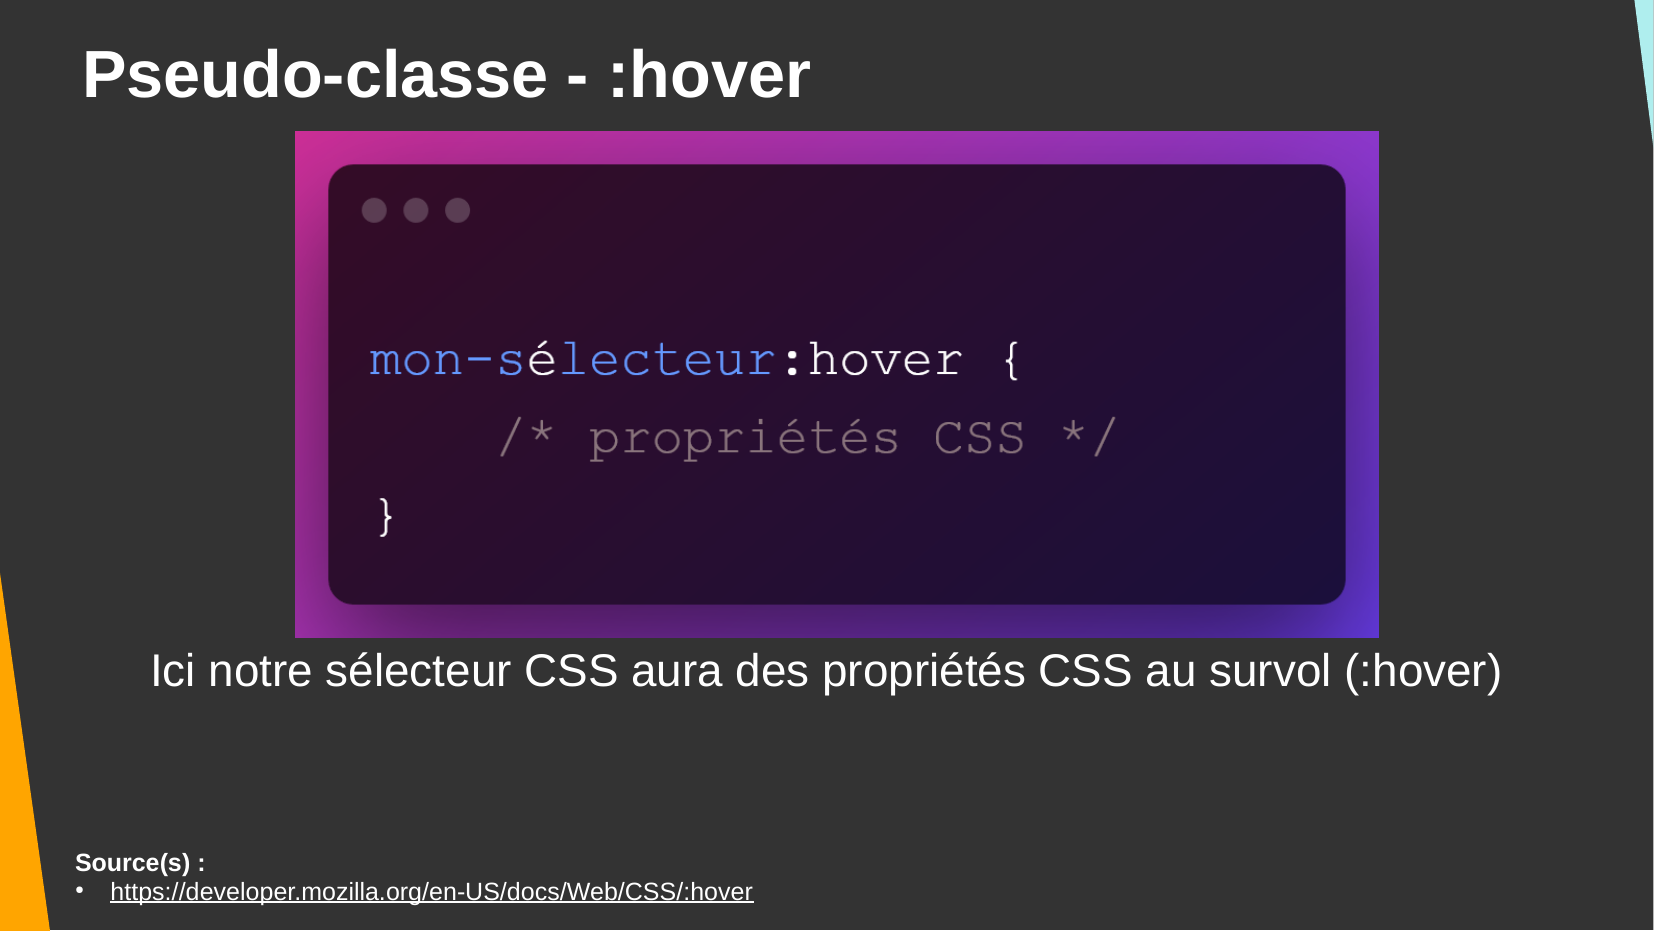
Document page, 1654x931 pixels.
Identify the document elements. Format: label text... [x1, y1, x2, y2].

title Pseudo-classe - :hover [82, 37, 1571, 114]
text_box [1634, 0, 1654, 153]
text_box Source(s) : https://developer.mozilla.org/en-US/docs/Web/CSS/:hover [60, 841, 1546, 913]
picture [295, 131, 1379, 638]
text_box Ici notre sélecteur CSS aura des propriétés CSS au survol (:hover) [23, 637, 1630, 722]
text_box [0, 572, 51, 931]
